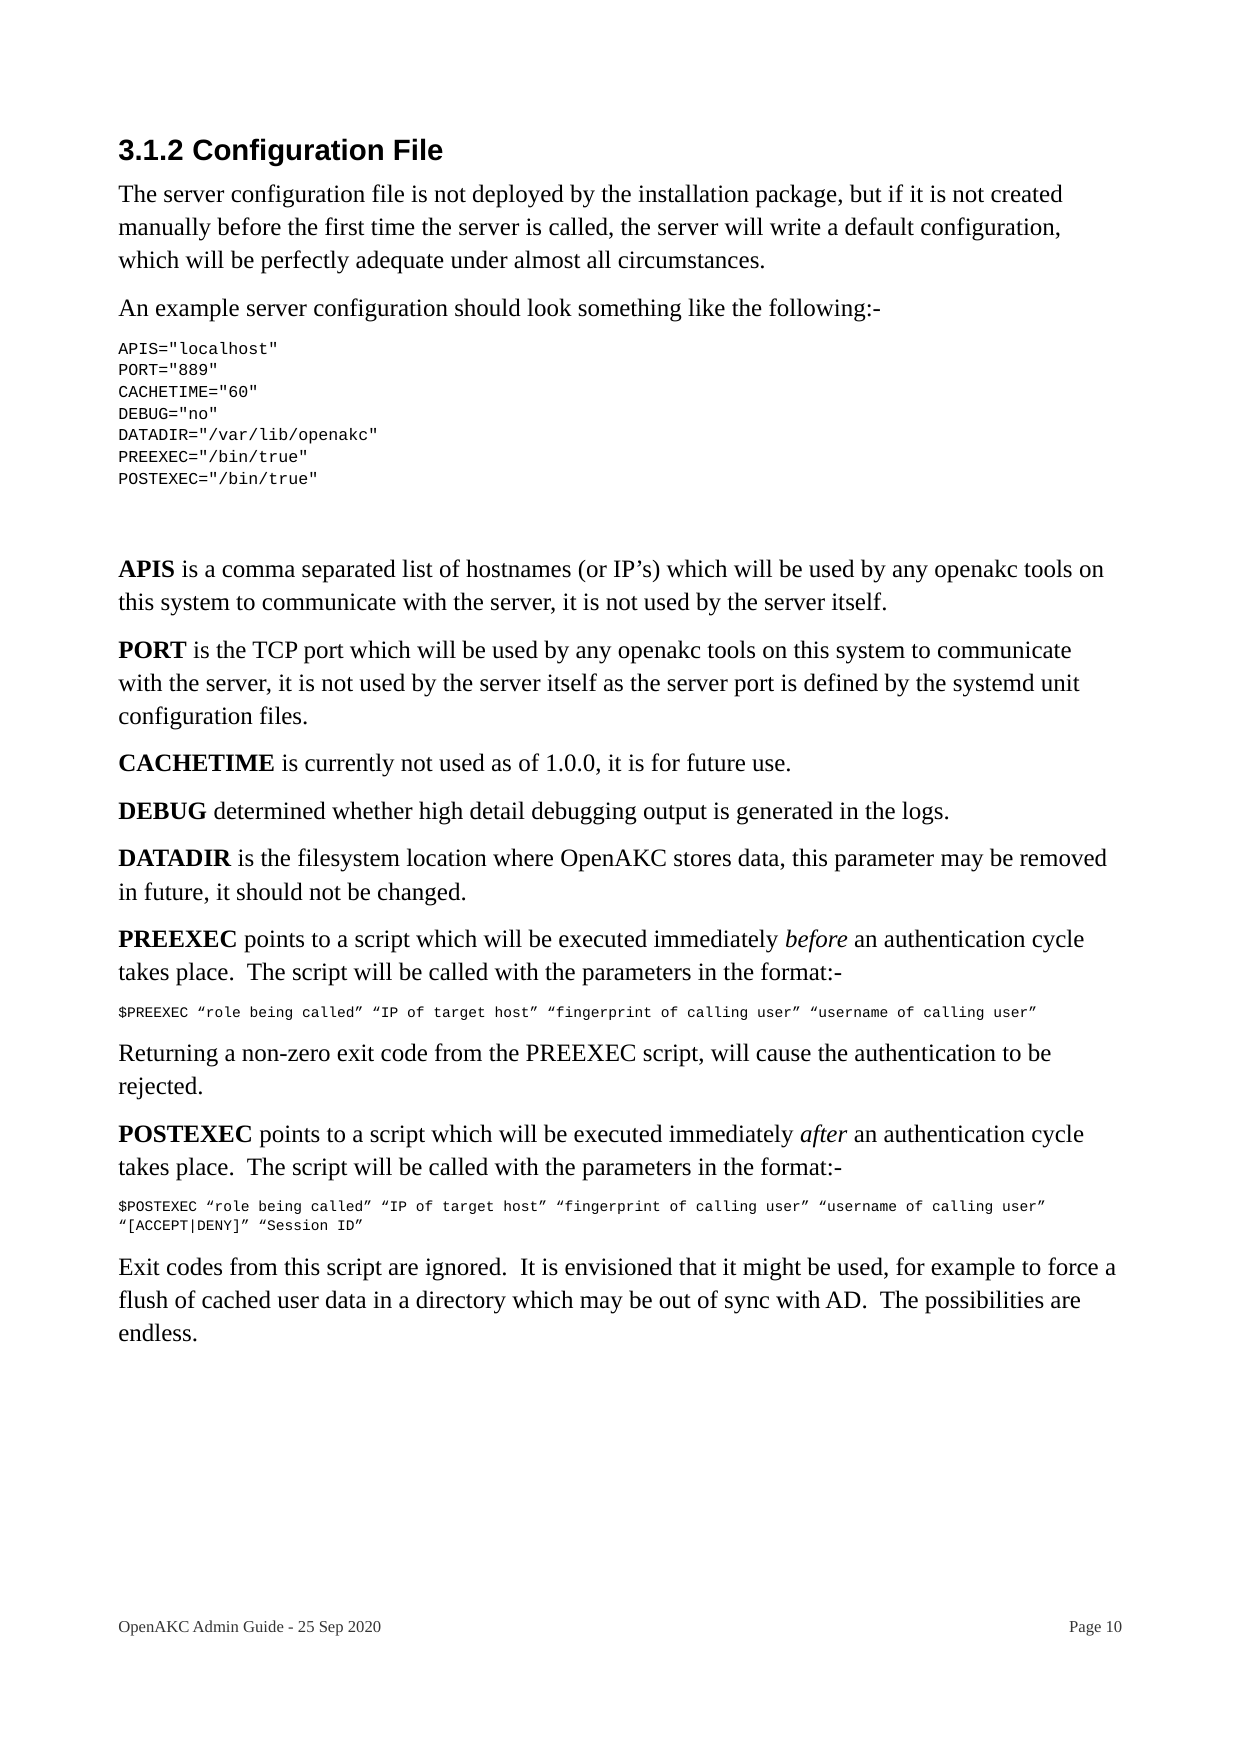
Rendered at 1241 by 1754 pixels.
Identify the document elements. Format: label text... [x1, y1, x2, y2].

text APIS="localhost" PORT="889" CACHETIME="60" DEBUG="no" DATADIR="/var/lib/openakc" PREEXEC="/bin/true" POSTEXEC="/bin/true" [118, 340, 1122, 489]
text $POSTEXEC “role being called” “IP of target host” “fingerprint of calling user” “username of calling user” “[ACCEPT|DENY]” “Session ID” [118, 1199, 1122, 1235]
text The server configuration file is not deployed by the installation package, but if it is not created manually before the first time the server is called, the server will write a default configuration, which will be perfectly adequate under almost all circumstances. [118, 179, 1122, 274]
subtitle 3.1.2 Configuration File [118, 133, 1122, 166]
text Returning a non-zero exit code from the PREEXEC script, will cause the authentication to be rejected. [118, 1038, 1122, 1100]
text APIS is a comma separated list of hostnames (or IP’s) which will be used by any openakc tools on this system to communicate with the server, it is not used by the server itself. [118, 554, 1122, 616]
text PREEXEC points to a script which will be executed immediately before an authentication cycle takes place. The script will be called with the parameters in the format:- [118, 924, 1122, 986]
text PORT is the TCP port which will be used by any openakc tools on this system to communicate with the server, it is not used by the server itself as the server port is defined by the systemd unit configuration files. [118, 635, 1122, 729]
text $PREEXEC “role being called” “IP of target host” “fingerprint of calling user” “username of calling user” [118, 1005, 1122, 1021]
text DATADIR is the filesystem location where OpenAKC stores data, this parameter may be removed in future, it should not be changed. [118, 843, 1122, 905]
text An example server configuration should look something like the following:- [118, 293, 1122, 321]
text POSTEXEC points to a script which will be executed immediately after an authentication cycle takes place. The script will be called with the parameters in the format:- [118, 1119, 1122, 1181]
text DEBUG determined whether high detail debugging output is generated in the logs. [118, 796, 1122, 825]
text Exit codes from this script are ignored. It is envisioned that it might be used, for example to force a flush of cached user data in a directory which may be out of sync with AD. The possibilities are endless. [118, 1252, 1122, 1347]
text CACHETIME is currently not used as of 1.0.0, it is for future use. [118, 748, 1122, 777]
